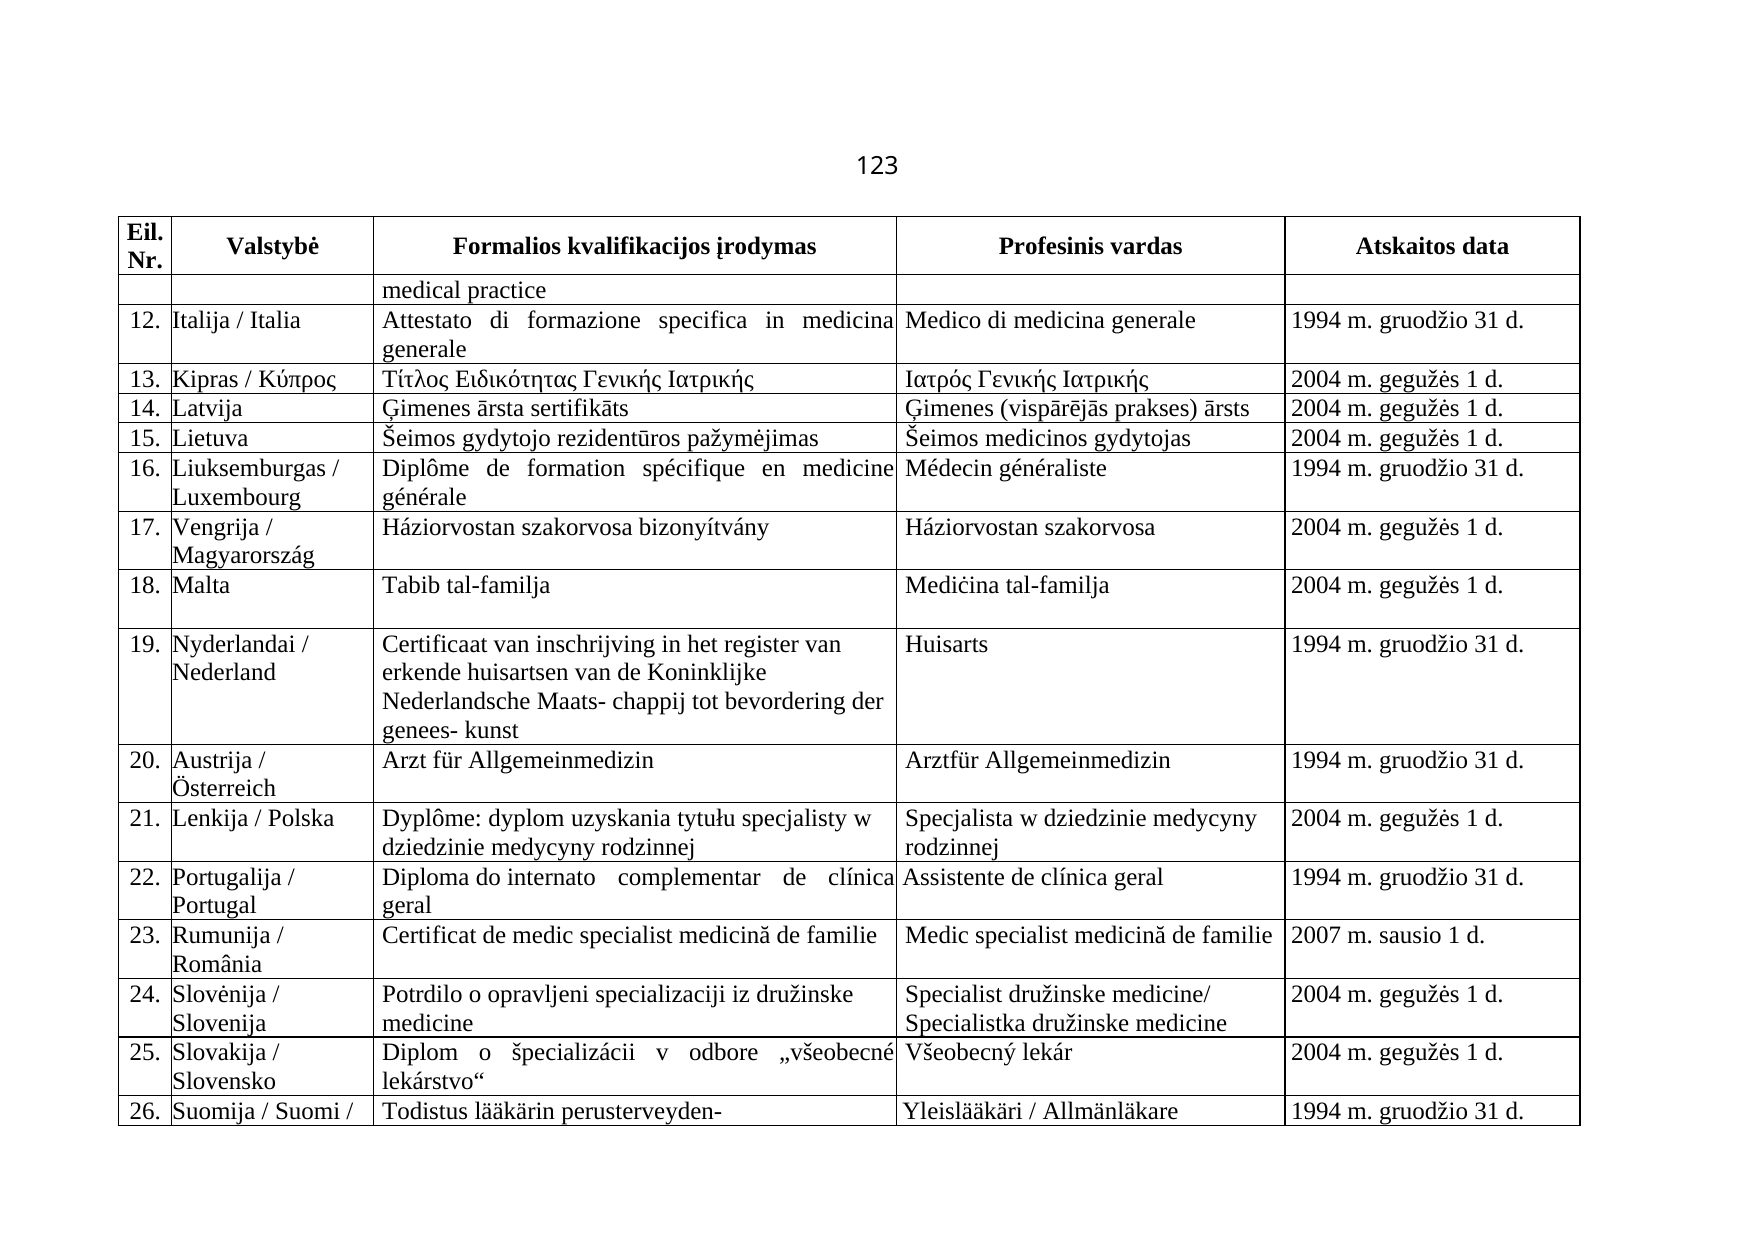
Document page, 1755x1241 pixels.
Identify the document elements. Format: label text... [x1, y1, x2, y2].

table_cell 17. [119, 512, 171, 569]
table_cell Diplom o špecializácii v odbore „všeobecné lekárstvo“ [374, 1038, 896, 1095]
table_cell Háziorvostan szakorvosa bizonyítvány [374, 512, 896, 569]
table_cell Ģimenes ārsta sertifikāts [374, 394, 896, 422]
table_cell Liuksemburgas / Luxembourg [172, 453, 373, 511]
table_cell 14. [119, 394, 171, 422]
table_cell Arztfür Allgemeinmedizin [897, 745, 1284, 802]
table_cell Dyplôme: dyplom uzyskania tytułu specjalisty w dziedzinie medycyny rodzinnej [374, 803, 896, 861]
table_cell 1994 m. gruodžio 31 d. [1286, 629, 1579, 744]
table_cell Lenkija / Polska [172, 803, 373, 861]
table_cell 1994 m. gruodžio 31 d. [1286, 453, 1579, 511]
table_cell Slovakija / Slovensko [172, 1038, 373, 1095]
table_cell Mediċina tal-familja [897, 570, 1284, 628]
table_cell medical practice [374, 275, 896, 304]
table_cell 1994 m. gruodžio 31 d. [1286, 1096, 1579, 1125]
table_cell 1994 m. gruodžio 31 d. [1286, 305, 1579, 363]
table_cell Slovėnija / Slovenija [172, 979, 373, 1036]
table_cell 2004 m. gegužės 1 d. [1286, 570, 1579, 628]
table_cell [119, 275, 171, 304]
table_cell 16. [119, 453, 171, 511]
table_cell 25. [119, 1038, 171, 1095]
table_cell Τίτλος Ειδικότητας Γενικής Ιατρικής [374, 364, 896, 392]
table_cell 1994 m. gruodžio 31 d. [1286, 862, 1579, 919]
table_cell 2004 m. gegužės 1 d. [1286, 1038, 1579, 1095]
table_cell Diplôme de formation spécifique en medicine générale [374, 453, 896, 511]
table_cell 18. [119, 570, 171, 628]
table_cell 24. [119, 979, 171, 1036]
table_cell Malta [172, 570, 373, 628]
table_cell 23. [119, 920, 171, 978]
table_cell 2004 m. gegužės 1 d. [1286, 803, 1579, 861]
table_cell 21. [119, 803, 171, 861]
table_cell 1994 m. gruodžio 31 d. [1286, 745, 1579, 802]
table_cell Todistus lääkärin perusterveyden- [374, 1096, 896, 1125]
table_cell Vengrija / Magyarország [172, 512, 373, 569]
table_cell Nyderlandai / Nederland [172, 629, 373, 744]
table_cell Šeimos gydytojo rezidentūros pažymėjimas [374, 423, 896, 452]
table_cell Medic specialist medicină de familie [897, 920, 1284, 978]
table_cell Všeobecný lekár [897, 1038, 1284, 1095]
table_cell Attestato di formazione specifica in medicina generale [374, 305, 896, 363]
table_cell Médecin généraliste [897, 453, 1284, 511]
table_cell 20. [119, 745, 171, 802]
table_cell Ģimenes (vispārējās prakses) ārsts [897, 394, 1284, 422]
table_cell 2004 m. gegužės 1 d. [1286, 423, 1579, 452]
table_header Formalios kvalifikacijos įrodymas [374, 217, 896, 274]
table_cell Tabib tal-familja [374, 570, 896, 628]
table_cell 2007 m. sausio 1 d. [1286, 920, 1579, 978]
table_cell Certificat de medic specialist medicină de familie [374, 920, 896, 978]
table_cell Specialist družinske medicine/ Specialistka družinske medicine [897, 979, 1284, 1036]
table_cell [1286, 275, 1579, 304]
table_cell Rumunija / România [172, 920, 373, 978]
table_cell [897, 275, 1284, 304]
table_cell Lietuva [172, 423, 373, 452]
table_cell Certificaat van inschrijving in het register van erkende huisartsen van de Koninklijke Nederlandsche Maats- chappij tot bevordering der genees- kunst [374, 629, 896, 744]
table_cell Potrdilo o opravljeni specializaciji iz družinske medicine [374, 979, 896, 1036]
table_cell Yleislääkäri / Allmänläkare [897, 1096, 1284, 1125]
table_cell [172, 275, 373, 304]
table_cell 2004 m. gegužės 1 d. [1286, 364, 1579, 392]
table_cell 26. [119, 1096, 171, 1125]
table_header Eil. Nr. [119, 217, 171, 274]
table_cell 2004 m. gegužės 1 d. [1286, 512, 1579, 569]
table_cell Latvija [172, 394, 373, 422]
table_cell Ιατρός Γενικής Ιατρικής [897, 364, 1284, 392]
table_header Valstybė [172, 217, 373, 274]
table_cell 2004 m. gegužės 1 d. [1286, 394, 1579, 422]
table_cell Italija / Italia [172, 305, 373, 363]
table_cell 15. [119, 423, 171, 452]
table_cell Diploma do internato complementar de clínica geral [374, 862, 896, 919]
table_cell 22. [119, 862, 171, 919]
table_cell Háziorvostan szakorvosa [897, 512, 1284, 569]
table_cell 2004 m. gegužės 1 d. [1286, 979, 1579, 1036]
table_cell 12. [119, 305, 171, 363]
table_cell Huisarts [897, 629, 1284, 744]
table_cell Specjalista w dziedzinie medycyny rodzinnej [897, 803, 1284, 861]
table_cell Assistente de clínica geral [897, 862, 1284, 919]
table_cell 13. [119, 364, 171, 392]
table_cell Kipras / Κύπρος [172, 364, 373, 392]
table_header Atskaitos data [1286, 217, 1579, 274]
table_cell Suomija / Suomi / [172, 1096, 373, 1125]
table_cell Medico di medicina generale [897, 305, 1284, 363]
table_header Profesinis vardas [897, 217, 1284, 274]
table_cell 19. [119, 629, 171, 744]
table_cell Arzt für Allgemeinmedizin [374, 745, 896, 802]
table_cell Portugalija / Portugal [172, 862, 373, 919]
table_cell Austrija / Österreich [172, 745, 373, 802]
table_cell Šeimos medicinos gydytojas [897, 423, 1284, 452]
